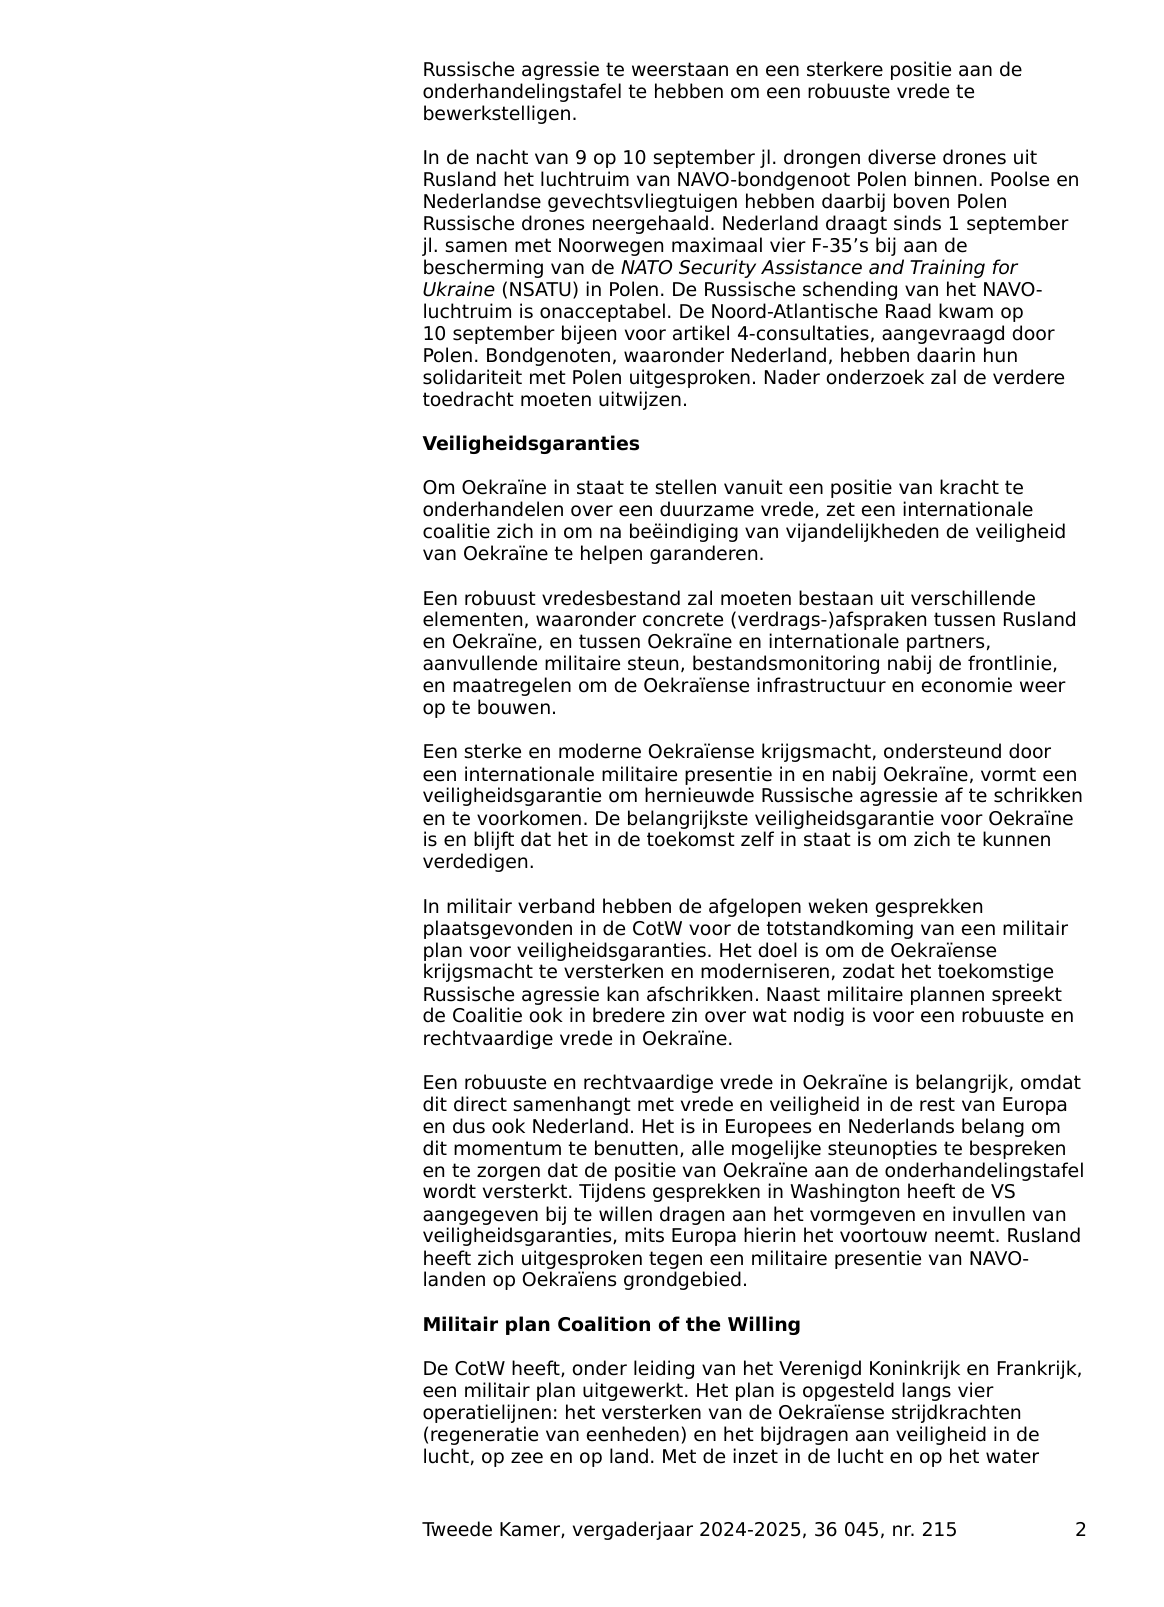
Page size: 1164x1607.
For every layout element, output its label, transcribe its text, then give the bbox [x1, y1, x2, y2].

text Een robuust vredesbestand zal moeten bestaan uit verschillende elementen, waaronder concrete (verdrags-)afspraken tussen Rusland en Oekraïne, en tussen Oekraïne en internationale partners, aanvullende militaire steun, bestandsmonitoring nabij de frontlinie, en maatregelen om de Oekraïense infrastructuur en economie weer op te bouwen. [422, 587, 1087, 719]
text In de nacht van 9 op 10 september jl. drongen diverse drones uit Rusland het luchtruim van NAVO-bondgenoot Polen binnen. Poolse en Nederlandse gevechtsvliegtuigen hebben daarbij boven Polen Russische drones neergehaald. Nederland draagt sinds 1 september jl. samen met Noorwegen maximaal vier F-35’s bij aan de bescherming van de NATO Security Assistance and Training for Ukraine (NSATU) in Polen. De Russische schending van het NAVO-luchtruim is onacceptabel. De Noord-Atlantische Raad kwam op 10 september bijeen voor artikel 4-consultaties, aangevraagd door Polen. Bondgenoten, waaronder Nederland, hebben daarin hun solidariteit met Polen uitgesproken. Nader onderzoek zal de verdere toedracht moeten uitwijzen. [422, 147, 1087, 411]
text De CotW heeft, onder leiding van het Verenigd Koninkrijk en Frankrijk, een militair plan uitgewerkt. Het plan is opgesteld langs vier operatielijnen: het versterken van de Oekraïense strijdkrachten (regeneratie van eenheden) en het bijdragen aan veiligheid in de lucht, op zee en op land. Met de inzet in de lucht en op het water [422, 1358, 1087, 1468]
text Russische agressie te weerstaan en een sterkere positie aan de onderhandelingstafel te hebben om een robuuste vrede te bewerkstelligen. [422, 59, 1087, 125]
subtitle Veiligheidsgaranties [422, 433, 1087, 455]
text Een sterke en moderne Oekraïense krijgsmacht, ondersteund door een internationale militaire presentie in en nabij Oekraïne, vormt een veiligheidsgarantie om hernieuwde Russische agressie af te schrikken en te voorkomen. De belangrijkste veiligheidsgarantie voor Oekraïne is en blijft dat het in de toekomst zelf in staat is om zich te kunnen verdedigen. [422, 741, 1087, 873]
text In militair verband hebben de afgelopen weken gesprekken plaatsgevonden in de CotW voor de totstandkoming van een militair plan voor veiligheidsgaranties. Het doel is om de Oekraïense krijgsmacht te versterken en moderniseren, zodat het toekomstige Russische agressie kan afschrikken. Naast militaire plannen spreekt de Coalitie ook in bredere zin over wat nodig is voor een robuuste en rechtvaardige vrede in Oekraïne. [422, 896, 1087, 1049]
text Om Oekraïne in staat te stellen vanuit een positie van kracht te onderhandelen over een duurzame vrede, zet een internationale coalitie zich in om na beëindiging van vijandelijkheden de veiligheid van Oekraïne te helpen garanderen. [422, 477, 1087, 565]
subtitle Militair plan Coalition of the Willing [422, 1313, 1087, 1336]
text Een robuuste en rechtvaardige vrede in Oekraïne is belangrijk, omdat dit direct samenhangt met vrede en veiligheid in de rest van Europa en dus ook Nederland. Het is in Europees en Nederlands belang om dit momentum te benutten, alle mogelijke steunopties te bespreken en te zorgen dat de positie van Oekraïne aan de onderhandelingstafel wordt versterkt. Tijdens gesprekken in Washington heeft de VS aangegeven bij te willen dragen aan het vormgeven en invullen van veiligheidsgaranties, mits Europa hierin het voortouw neemt. Rusland heeft zich uitgesproken tegen een militaire presentie van NAVO-landen op Oekraïens grondgebied. [422, 1072, 1087, 1291]
